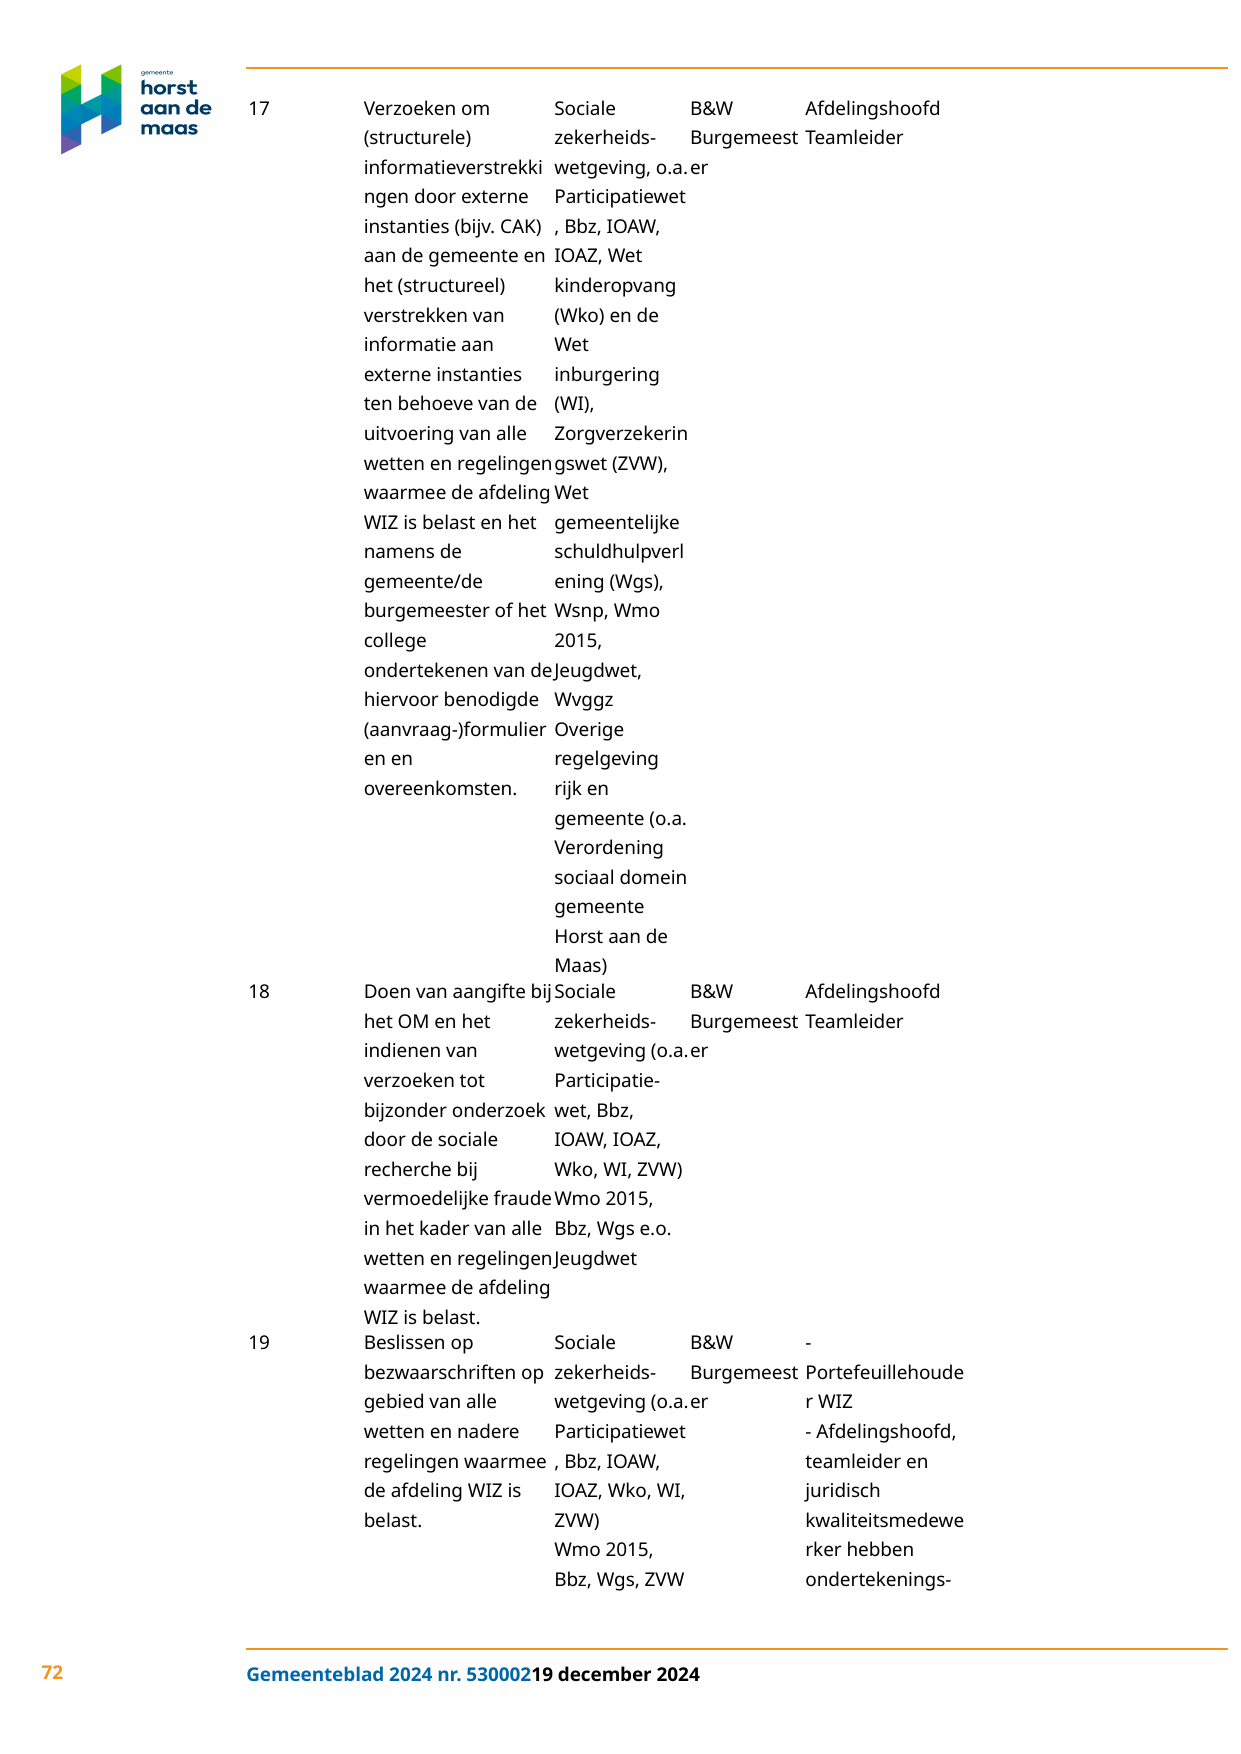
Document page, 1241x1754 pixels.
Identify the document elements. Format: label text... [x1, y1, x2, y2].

table_cell B&W Burgemeester [690, 1330, 805, 1592]
table_cell Afdelingshoofd Teamleider [805, 95, 971, 978]
table_cell 17 [248, 95, 363, 978]
table_cell [971, 1330, 1152, 1592]
table_cell [971, 95, 1152, 978]
table_cell Afdelingshoofd Teamleider [805, 979, 971, 1329]
table_cell Verzoeken om (structurele) informatieverstrekkingen door externe instanties (bijv. CAK) aan de gemeente en het (structureel) verstrekken van informatie aan externe instanties ten behoeve van de uitvoering van alle wetten en regelingen waarmee de afdeling WIZ is belast en het namens de gemeente/de burgemeester of het college ondertekenen van de hiervoor benodigde (aanvraag-)formulieren en overeenkomsten. [364, 95, 554, 978]
table_cell Sociale zekerheids- wetgeving, o.a. Participatiewet, Bbz, IOAW, IOAZ, Wet kinderopvang (Wko) en de Wet inburgering (WI), Zorgverzekeringswet (ZVW), Wet gemeentelijke schuldhulpverlening (Wgs), Wsnp, Wmo 2015, Jeugdwet, Wvggz Overige regelgeving rijk en gemeente (o.a. Verordening sociaal domein gemeente Horst aan de Maas) [554, 95, 690, 978]
table_cell Doen van aangifte bij het OM en het indienen van verzoeken tot bijzonder onderzoek door de sociale recherche bij vermoedelijke fraude in het kader van alle wetten en regelingen waarmee de afdeling WIZ is belast. [364, 979, 554, 1329]
table_cell - Portefeuillehouder WIZ - Afdelingshoofd, teamleider en juridisch kwaliteitsmedewerker hebben ondertekenings- [805, 1330, 971, 1592]
table_cell [971, 979, 1152, 1329]
picture [41, 47, 231, 172]
table_cell Beslissen op bezwaarschriften op gebied van alle wetten en nadere regelingen waarmee de afdeling WIZ is belast. [364, 1330, 554, 1592]
table_cell B&W Burgemeester [690, 979, 805, 1329]
table_cell 18 [248, 979, 363, 1329]
table_cell Sociale zekerheids- wetgeving (o.a. Participatiewet, Bbz, IOAW, IOAZ, Wko, WI, ZVW) Wmo 2015, Bbz, Wgs, ZVW [554, 1330, 690, 1592]
table_cell Sociale zekerheids- wetgeving (o.a. Participatie-wet, Bbz, IOAW, IOAZ, Wko, WI, ZVW) Wmo 2015, Bbz, Wgs e.o. Jeugdwet [554, 979, 690, 1329]
table_cell B&W Burgemeester [690, 95, 805, 978]
table_cell 19 [248, 1330, 363, 1592]
